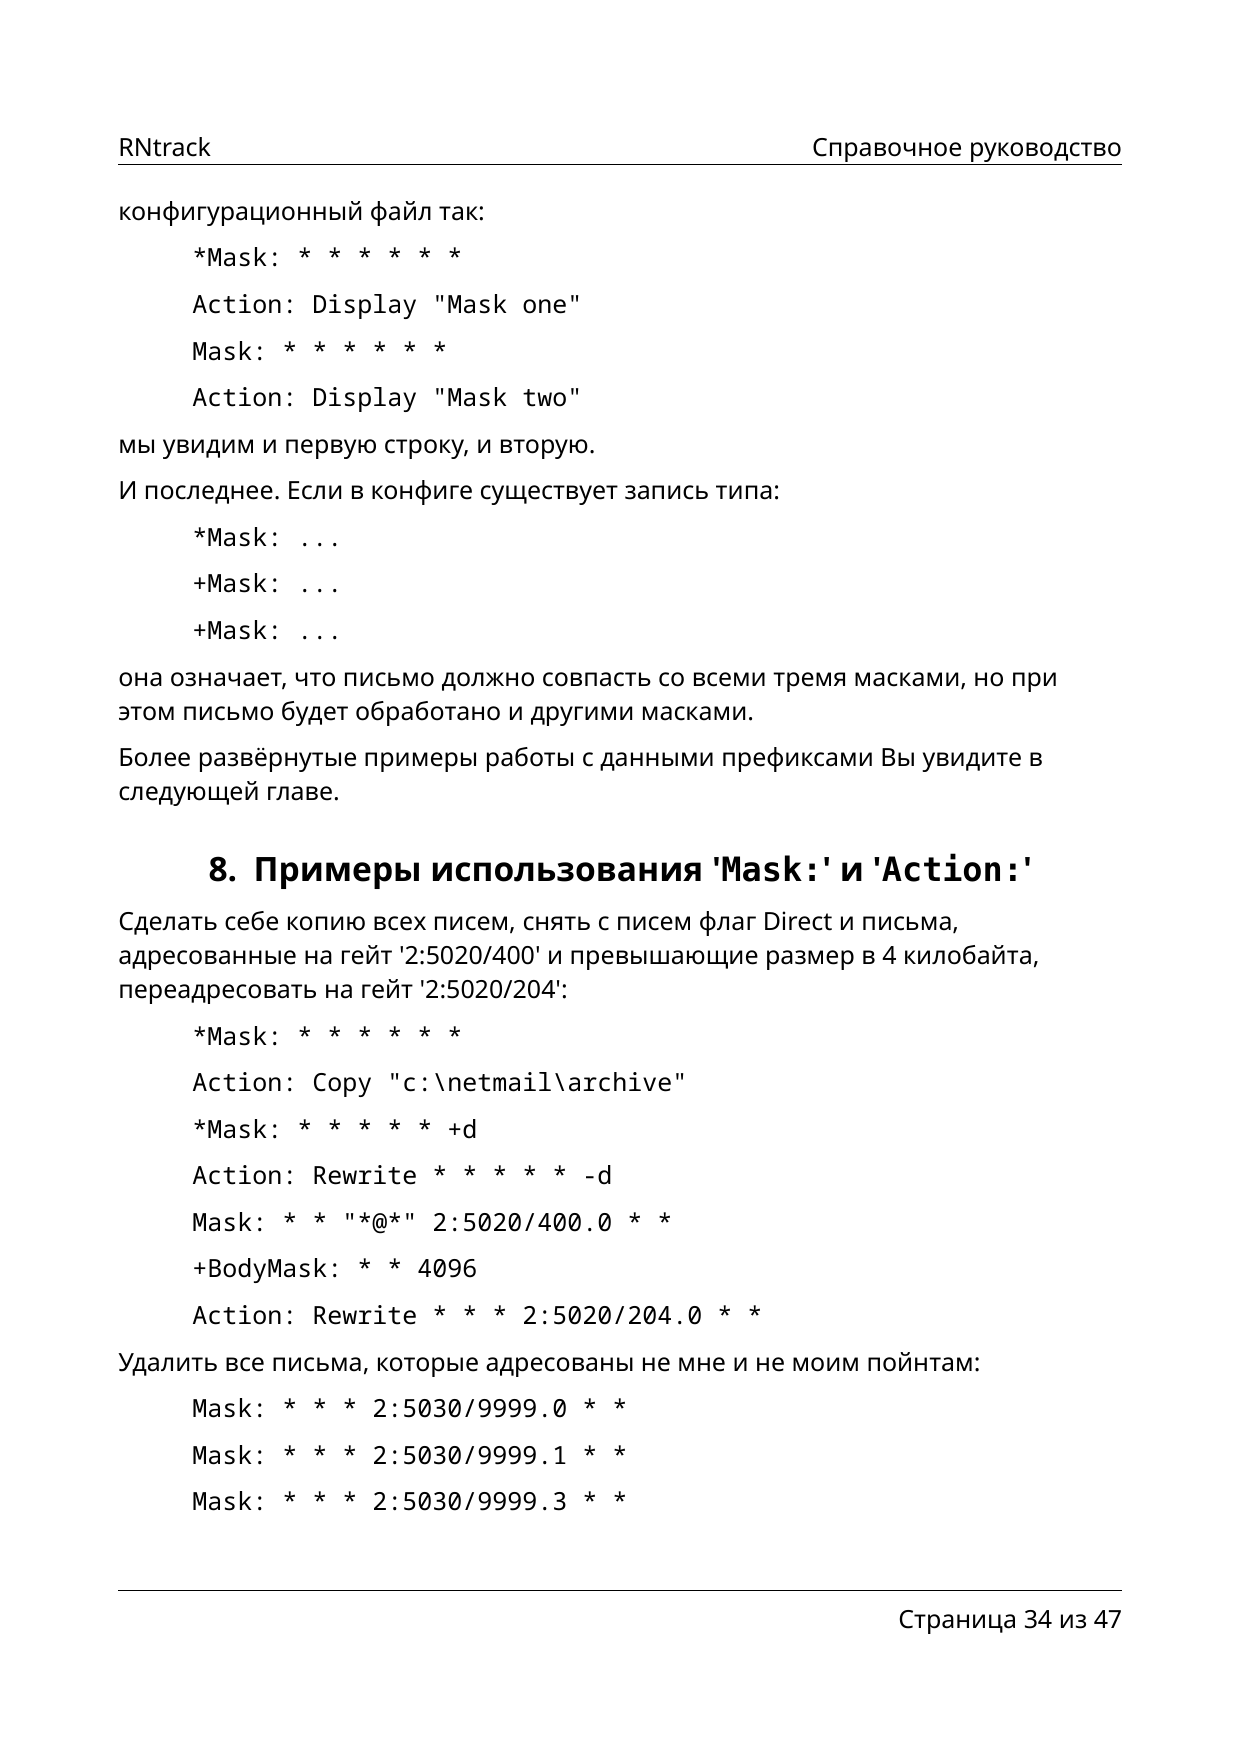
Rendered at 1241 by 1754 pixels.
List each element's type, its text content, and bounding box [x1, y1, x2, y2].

text Mask: * * * 2:5030/9999.1 * * [192, 1437, 1122, 1471]
text Mask: * * * * * * [192, 333, 1122, 367]
text конфигурационный файл так: [118, 193, 1122, 228]
text она означает, что письмо должно совпасть со всеми тремя масками, но при этом письмо будет обработано и другими масками. [118, 659, 1122, 727]
text +BodyMask: * * 4096 [192, 1251, 1122, 1285]
text Mask: * * "*@*" 2:5020/400.0 * * [192, 1204, 1122, 1239]
text мы увидим и первую строку, и вторую. [118, 426, 1122, 460]
text Action: Copy "c:\netmail\archive" [192, 1065, 1122, 1099]
text Action: Rewrite * * * 2:5020/204.0 * * [192, 1298, 1122, 1332]
text Mask: * * * 2:5030/9999.3 * * [192, 1484, 1122, 1518]
text Action: Rewrite * * * * * -d [192, 1158, 1122, 1192]
subtitle Примеры использования 'Mask:' и 'Action:' [118, 845, 1122, 891]
text Action: Display "Mask one" [192, 287, 1122, 321]
text Action: Display "Mask two" [192, 380, 1122, 414]
text Сделать себе копию всех писем, снять с писем флаг Direct и письма, адресованные на гейт '2:5020/400' и превышающие размер в 4 килобайта, переадресовать на гейт '2:5020/204': [118, 904, 1122, 1006]
text *Mask: * * * * * * [192, 240, 1122, 274]
text Более развёрнутые примеры работы с данными префиксами Вы увидите в следующей главе. [118, 740, 1122, 808]
text *Mask: ... [192, 519, 1122, 553]
text +Mask: ... [192, 566, 1122, 600]
text И последнее. Если в конфиге существует запись типа: [118, 473, 1122, 507]
text Mask: * * * 2:5030/9999.0 * * [192, 1391, 1122, 1425]
text Удалить все письма, которые адресованы не мне и не моим пойнтам: [118, 1344, 1122, 1378]
text +Mask: ... [192, 613, 1122, 647]
text *Mask: * * * * * * [192, 1018, 1122, 1052]
text *Mask: * * * * * +d [192, 1111, 1122, 1146]
